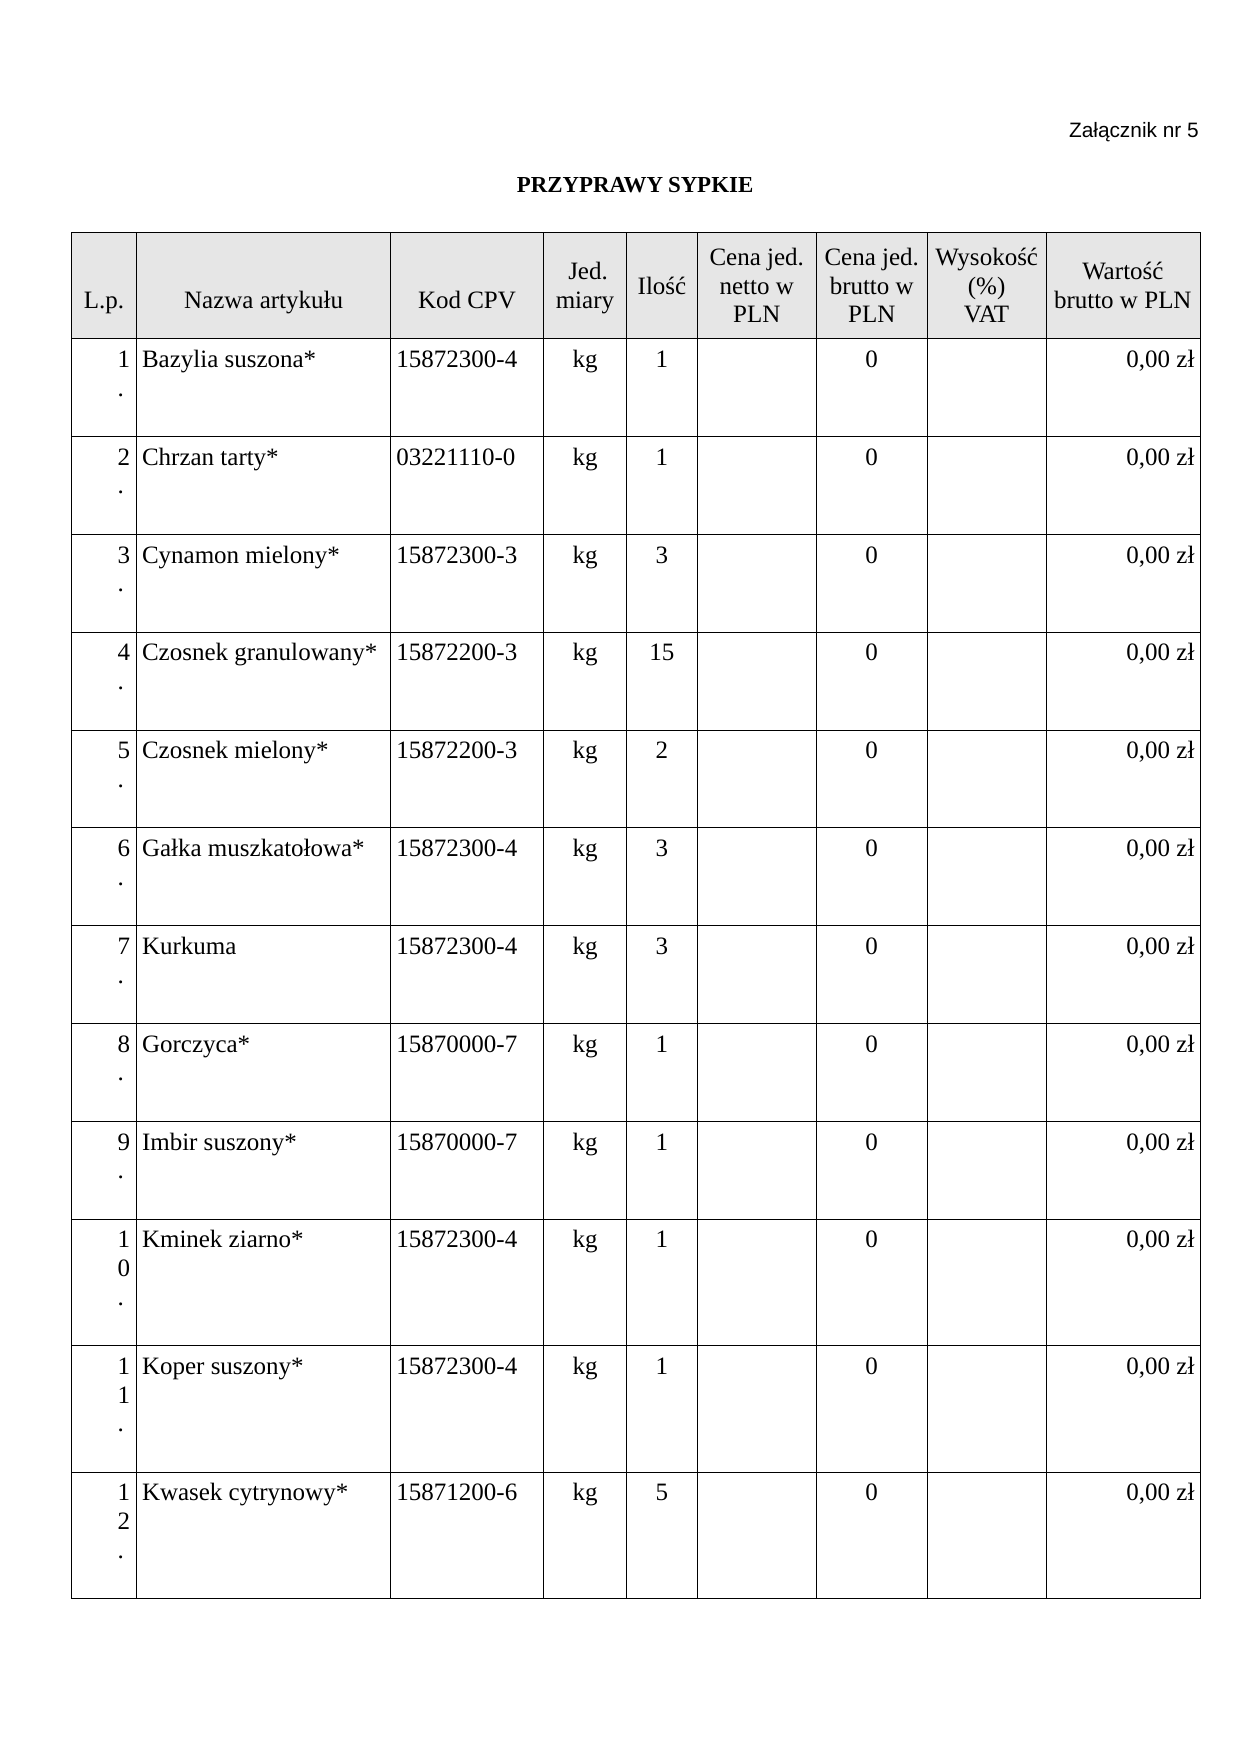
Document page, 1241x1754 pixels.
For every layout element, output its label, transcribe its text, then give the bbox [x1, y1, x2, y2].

table_cell [928, 437, 1046, 534]
table_cell 1 [627, 1122, 697, 1218]
table_cell [928, 1220, 1046, 1345]
table_cell kg [544, 1346, 626, 1472]
table_cell [72, 1220, 136, 1345]
table_cell Gorczyca* [137, 1024, 390, 1121]
table_cell kg [544, 1473, 626, 1598]
table_cell [698, 731, 816, 827]
table_cell 15872300-4 [391, 339, 543, 436]
table_cell [698, 535, 816, 632]
table_cell [928, 731, 1046, 827]
table_cell 15872300-4 [391, 926, 543, 1023]
table_cell 0,00 zł [1047, 339, 1200, 436]
table_cell 0,00 zł [1047, 1220, 1200, 1345]
table_cell Bazylia suszona* [137, 339, 390, 436]
table_cell [698, 437, 816, 534]
table_cell [698, 1346, 816, 1472]
table_cell [928, 926, 1046, 1023]
table_cell 15872200-3 [391, 633, 543, 729]
table_cell Kminek ziarno* [137, 1220, 390, 1345]
table_cell 15 [627, 633, 697, 729]
text PRZYPRAWY SYPKIE [71, 172, 1198, 198]
table_header L.p. [72, 233, 136, 338]
table_cell [72, 535, 136, 632]
table_cell [72, 1122, 136, 1218]
table_cell 0 [817, 339, 927, 436]
table_cell [698, 828, 816, 925]
table_cell [72, 437, 136, 534]
table_cell 15871200-6 [391, 1473, 543, 1598]
table_cell 3 [627, 535, 697, 632]
table_cell Czosnek mielony* [137, 731, 390, 827]
table_cell [698, 1024, 816, 1121]
table_cell [72, 731, 136, 827]
table_cell kg [544, 1024, 626, 1121]
table_cell kg [544, 535, 626, 632]
table_cell 0,00 zł [1047, 633, 1200, 729]
table_cell 0 [817, 1473, 927, 1598]
table_header Wysokość (%) VAT [928, 233, 1046, 338]
table_cell Kwasek cytrynowy* [137, 1473, 390, 1598]
table_cell 0,00 zł [1047, 1473, 1200, 1598]
table_cell 1 [627, 1220, 697, 1345]
table_cell 2 [627, 731, 697, 827]
table_cell kg [544, 1220, 626, 1345]
table_cell 0 [817, 535, 927, 632]
table_cell 15872300-4 [391, 1346, 543, 1472]
table_cell kg [544, 828, 626, 925]
table_cell [698, 1220, 816, 1345]
table_cell 0,00 zł [1047, 1122, 1200, 1218]
table_cell [928, 1024, 1046, 1121]
table_header Wartość brutto w PLN [1047, 233, 1200, 338]
table_header Kod CPV [391, 233, 543, 338]
table_cell [928, 339, 1046, 436]
table_cell 0 [817, 1024, 927, 1121]
table_cell kg [544, 926, 626, 1023]
table_cell [72, 926, 136, 1023]
table_cell [72, 339, 136, 436]
table_cell 15870000-7 [391, 1122, 543, 1218]
table_cell 0 [817, 1346, 927, 1472]
table_cell 0,00 zł [1047, 926, 1200, 1023]
table_cell 0,00 zł [1047, 437, 1200, 534]
table_cell 0 [817, 1220, 927, 1345]
table_cell [72, 1473, 136, 1598]
table_cell 15870000-7 [391, 1024, 543, 1121]
table_cell Kurkuma [137, 926, 390, 1023]
table_cell 0 [817, 437, 927, 534]
table_cell 15872200-3 [391, 731, 543, 827]
table_cell 15872300-4 [391, 828, 543, 925]
table_cell [72, 1024, 136, 1121]
table_cell kg [544, 633, 626, 729]
table_cell 0,00 zł [1047, 1024, 1200, 1121]
table_cell [928, 1473, 1046, 1598]
table_cell Chrzan tarty* [137, 437, 390, 534]
table_header Jed. miary [544, 233, 626, 338]
table_cell 0 [817, 926, 927, 1023]
table_cell [928, 1122, 1046, 1218]
table_cell 0,00 zł [1047, 731, 1200, 827]
table_cell 0 [817, 828, 927, 925]
table_cell [72, 633, 136, 729]
table_cell kg [544, 339, 626, 436]
table_cell 0 [817, 633, 927, 729]
table_header Ilość [627, 233, 697, 338]
table_cell [928, 633, 1046, 729]
table_cell [928, 828, 1046, 925]
table_cell 5 [627, 1473, 697, 1598]
table_cell 0,00 zł [1047, 828, 1200, 925]
table_cell 3 [627, 828, 697, 925]
table_cell 0 [817, 1122, 927, 1218]
table_cell kg [544, 731, 626, 827]
table_cell Czosnek granulowany* [137, 633, 390, 729]
table_header Nazwa artykułu [137, 233, 390, 338]
table_cell Cynamon mielony* [137, 535, 390, 632]
table_cell [698, 1473, 816, 1598]
table_cell 1 [627, 437, 697, 534]
table_cell [698, 339, 816, 436]
table_cell 0,00 zł [1047, 1346, 1200, 1472]
table_cell [698, 1122, 816, 1218]
table_header Cena jed. netto w PLN [698, 233, 816, 338]
table_cell Imbir suszony* [137, 1122, 390, 1218]
table_cell [72, 1346, 136, 1472]
table_cell [698, 926, 816, 1023]
table_cell 03221110-0 [391, 437, 543, 534]
table_cell 15872300-3 [391, 535, 543, 632]
table_cell kg [544, 1122, 626, 1218]
table_cell 1 [627, 1024, 697, 1121]
table_cell 0 [817, 731, 927, 827]
table_cell [72, 828, 136, 925]
table_header Cena jed. brutto w PLN [817, 233, 927, 338]
table_cell 1 [627, 339, 697, 436]
table_cell [928, 1346, 1046, 1472]
table_cell 0,00 zł [1047, 535, 1200, 632]
table_cell [698, 633, 816, 729]
table_cell kg [544, 437, 626, 534]
table_cell Gałka muszkatołowa* [137, 828, 390, 925]
table_cell [928, 535, 1046, 632]
table_cell 15872300-4 [391, 1220, 543, 1345]
table_cell 1 [627, 1346, 697, 1472]
table_cell Koper suszony* [137, 1346, 390, 1472]
table_cell 3 [627, 926, 697, 1023]
